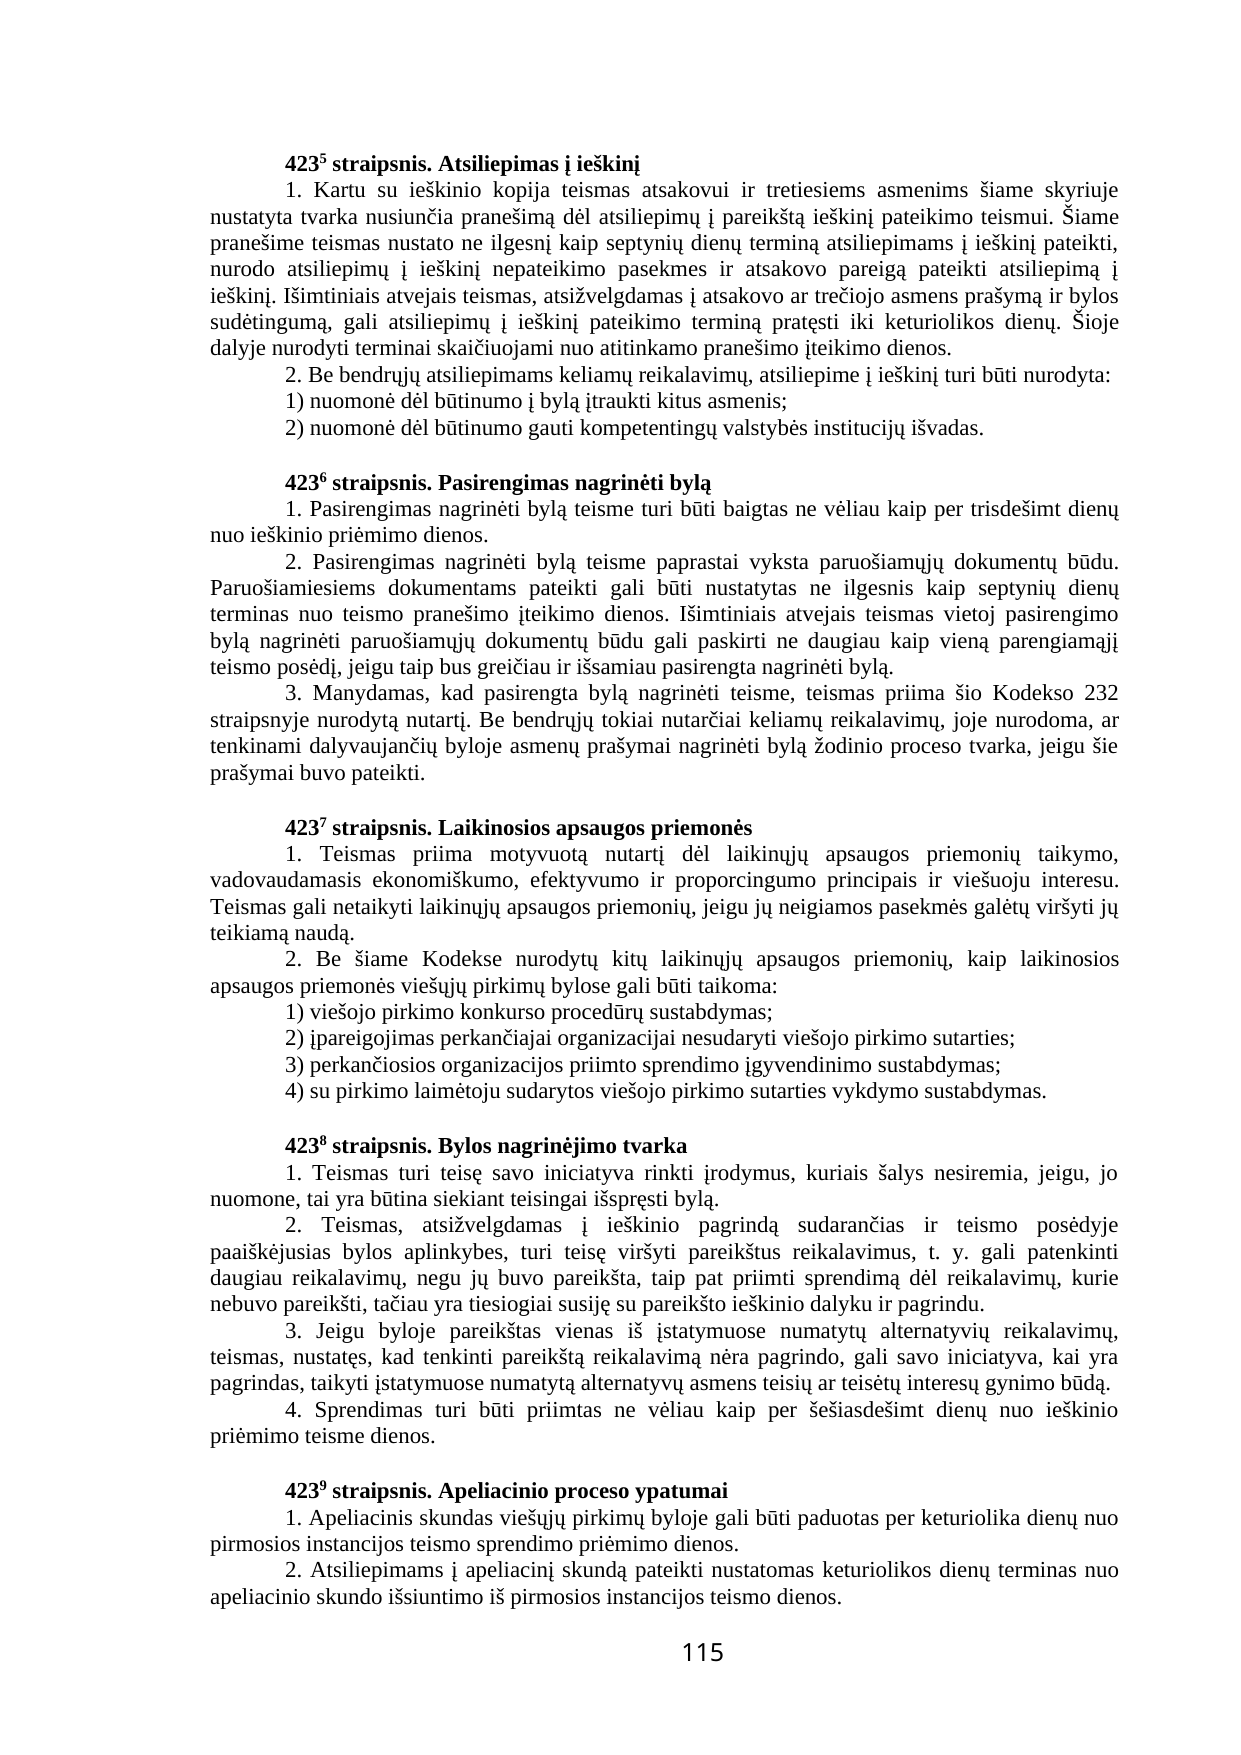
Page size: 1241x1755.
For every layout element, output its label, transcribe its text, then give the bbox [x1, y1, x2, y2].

text 4) su pirkimo laimėtoju sudarytos viešojo pirkimo sutarties vykdymo sustabdymas. [210, 1077, 1120, 1103]
text 1. Pasirengimas nagrinėti bylą teisme turi būti baigtas ne vėliau kaip per trisdešimt dienų nuo ieškinio priėmimo dienos. [210, 495, 1120, 548]
text 2. Teismas, atsižvelgdamas į ieškinio pagrindą sudarančias ir teismo posėdyje paaiškėjusias bylos aplinkybes, turi teisę viršyti pareikštus reikalavimus, t. y. gali patenkinti daugiau reikalavimų, negu jų buvo pareikšta, taip pat priimti sprendimą dėl reikalavimų, kurie nebuvo pareikšti, tačiau yra tiesiogiai susiję su pareikšto ieškinio dalyku ir pagrindu. [210, 1211, 1120, 1317]
text 4238 straipsnis. Bylos nagrinėjimo tvarka [210, 1132, 1120, 1159]
text 1) nuomonė dėl būtinumo į bylą įtraukti kitus asmenis; [210, 387, 1120, 413]
text 4235 straipsnis. Atsiliepimas į ieškinį [210, 150, 1120, 176]
text 1) viešojo pirkimo konkurso procedūrų sustabdymas; [210, 998, 1120, 1024]
text 1. Kartu su ieškinio kopija teismas atsakovui ir tretiesiems asmenims šiame skyriuje nustatyta tvarka nusiunčia pranešimą dėl atsiliepimų į pareikštą ieškinį pateikimo teismui. Šiame pranešime teismas nustato ne ilgesnį kaip septynių dienų terminą atsiliepimams į ieškinį pateikti, nurodo atsiliepimų į ieškinį nepateikimo pasekmes ir atsakovo pareigą pateikti atsiliepimą į ieškinį. Išimtiniais atvejais teismas, atsižvelgdamas į atsakovo ar trečiojo asmens prašymą ir bylos sudėtingumą, gali atsiliepimų į ieškinį pateikimo terminą pratęsti iki keturiolikos dienų. Šioje dalyje nurodyti terminai skaičiuojami nuo atitinkamo pranešimo įteikimo dienos. [210, 176, 1120, 361]
text 2) nuomonė dėl būtinumo gauti kompetentingų valstybės institucijų išvadas. [210, 413, 1120, 440]
text 2) įpareigojimas perkančiajai organizacijai nesudaryti viešojo pirkimo sutarties; [210, 1024, 1120, 1051]
text 2. Be bendrųjų atsiliepimams keliamų reikalavimų, atsiliepime į ieškinį turi būti nurodyta: [210, 361, 1120, 387]
text 3. Jeigu byloje pareikštas vienas iš įstatymuose numatytų alternatyvių reikalavimų, teismas, nustatęs, kad tenkinti pareikštą reikalavimą nėra pagrindo, gali savo iniciatyva, kai yra pagrindas, taikyti įstatymuose numatytą alternatyvų asmens teisių ar teisėtų interesų gynimo būdą. [210, 1317, 1120, 1396]
text 1. Teismas priima motyvuotą nutartį dėl laikinųjų apsaugos priemonių taikymo, vadovaudamasis ekonomiškumo, efektyvumo ir proporcingumo principais ir viešuoju interesu. Teismas gali netaikyti laikinųjų apsaugos priemonių, jeigu jų neigiamos pasekmės galėtų viršyti jų teikiamą naudą. [210, 840, 1120, 945]
text 4239 straipsnis. Apeliacinio proceso ypatumai [210, 1477, 1120, 1504]
text 3) perkančiosios organizacijos priimto sprendimo įgyvendinimo sustabdymas; [210, 1051, 1120, 1077]
text 2. Pasirengimas nagrinėti bylą teisme paprastai vyksta paruošiamųjų dokumentų būdu. Paruošiamiesiems dokumentams pateikti gali būti nustatytas ne ilgesnis kaip septynių dienų terminas nuo teismo pranešimo įteikimo dienos. Išimtiniais atvejais teismas vietoj pasirengimo bylą nagrinėti paruošiamųjų dokumentų būdu gali paskirti ne daugiau kaip vieną parengiamąjį teismo posėdį, jeigu taip bus greičiau ir išsamiau pasirengta nagrinėti bylą. [210, 548, 1120, 679]
text 3. Manydamas, kad pasirengta bylą nagrinėti teisme, teismas priima šio Kodekso 232 straipsnyje nurodytą nutartį. Be bendrųjų tokiai nutarčiai keliamų reikalavimų, joje nurodoma, ar tenkinami dalyvaujančių byloje asmenų prašymai nagrinėti bylą žodinio proceso tvarka, jeigu šie prašymai buvo pateikti. [210, 679, 1120, 785]
text 2. Be šiame Kodekse nurodytų kitų laikinųjų apsaugos priemonių, kaip laikinosios apsaugos priemonės viešųjų pirkimų bylose gali būti taikoma: [210, 945, 1120, 998]
text 4237 straipsnis. Laikinosios apsaugos priemonės [210, 814, 1120, 840]
text 4. Sprendimas turi būti priimtas ne vėliau kaip per šešiasdešimt dienų nuo ieškinio priėmimo teisme dienos. [210, 1396, 1120, 1448]
text 1. Teismas turi teisę savo iniciatyva rinkti įrodymus, kuriais šalys nesiremia, jeigu, jo nuomone, tai yra būtina siekiant teisingai išspręsti bylą. [210, 1159, 1120, 1211]
text 2. Atsiliepimams į apeliacinį skundą pateikti nustatomas keturiolikos dienų terminas nuo apeliacinio skundo išsiuntimo iš pirmosios instancijos teismo dienos. [210, 1556, 1120, 1609]
text 4236 straipsnis. Pasirengimas nagrinėti bylą [210, 469, 1120, 495]
text 1. Apeliacinis skundas viešųjų pirkimų byloje gali būti paduotas per keturiolika dienų nuo pirmosios instancijos teismo sprendimo priėmimo dienos. [210, 1504, 1120, 1556]
